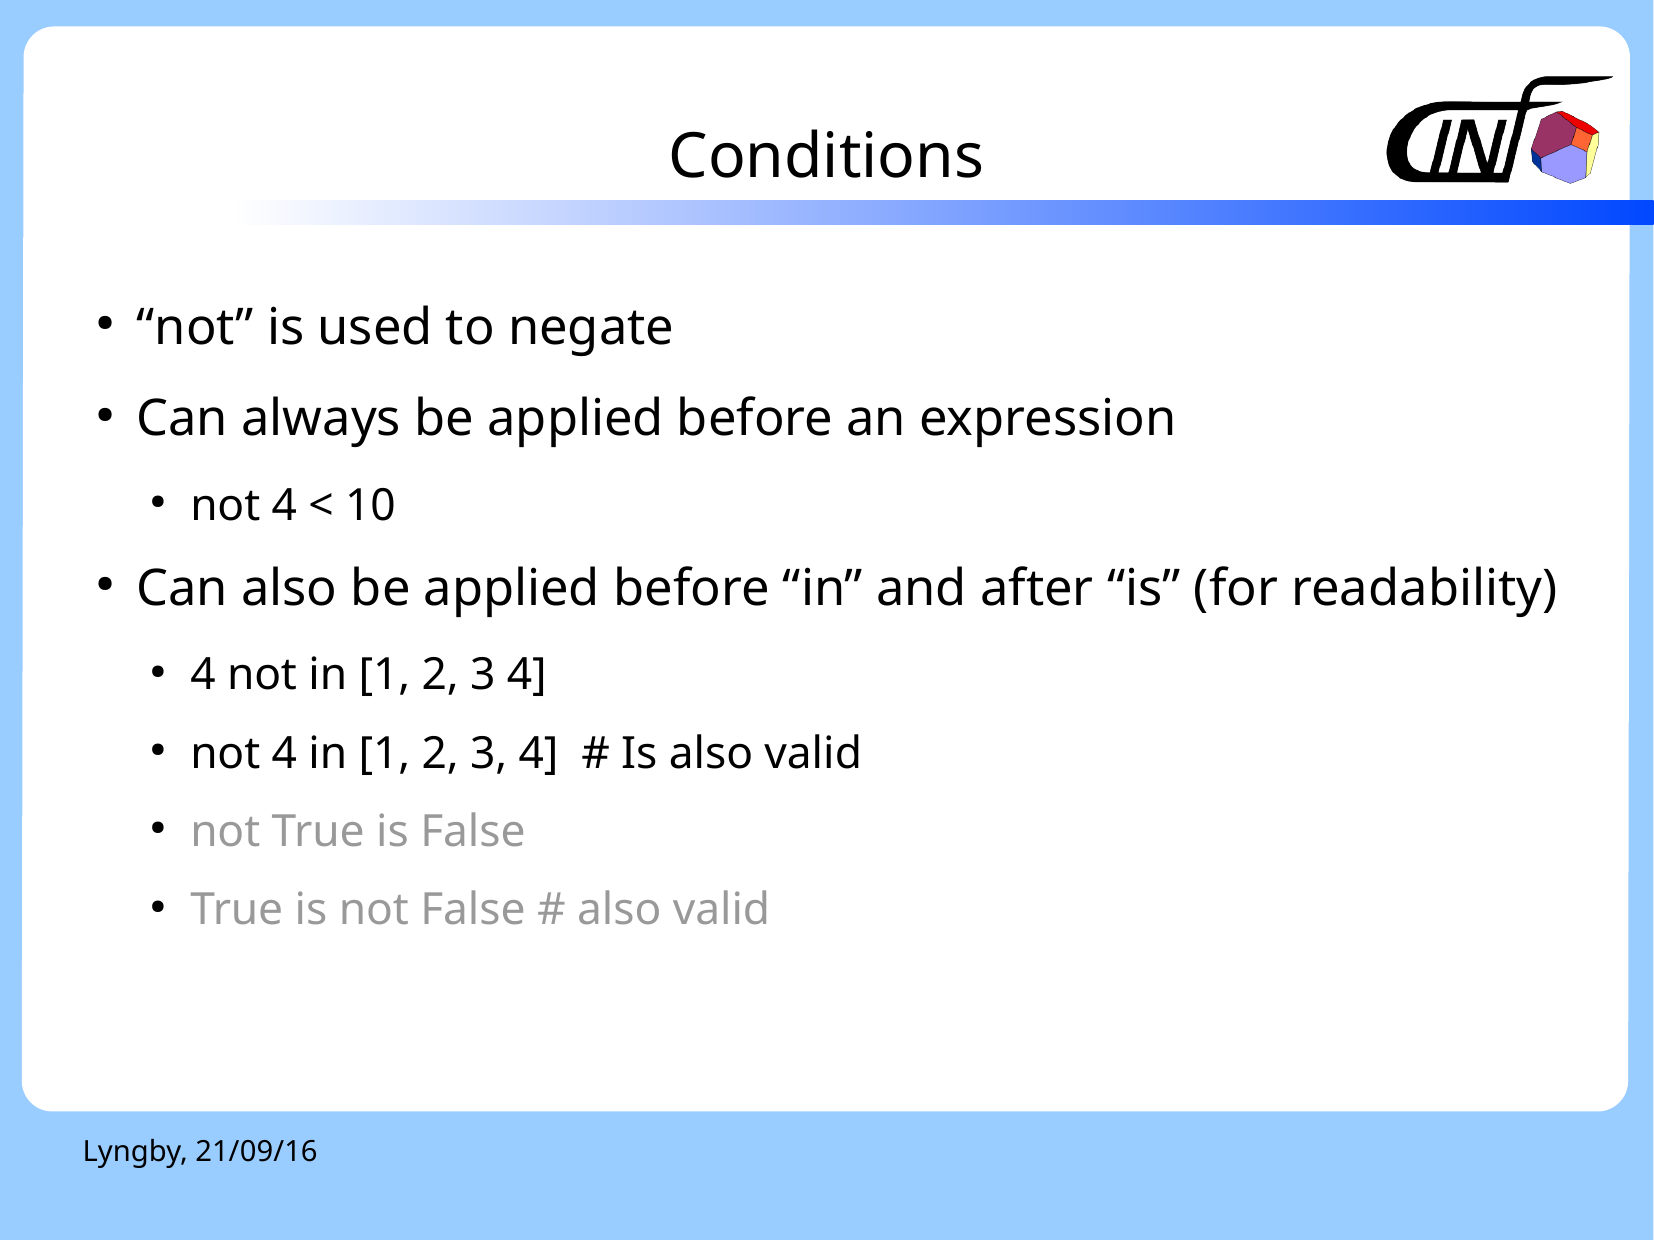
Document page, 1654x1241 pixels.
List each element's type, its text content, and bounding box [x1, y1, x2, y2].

picture [1571, 76, 1613, 184]
title Conditions [82, 49, 1571, 257]
list “not” is used to negate Can always be applied before an expression not 4 < 10 Can also be applied before “in” and after “is” (for readability) 4 not in [1, 2, 3 4] not 4 in [1, 2, 3, 4] # Is also valid not True is False True is not False # also valid [82, 290, 1571, 1010]
